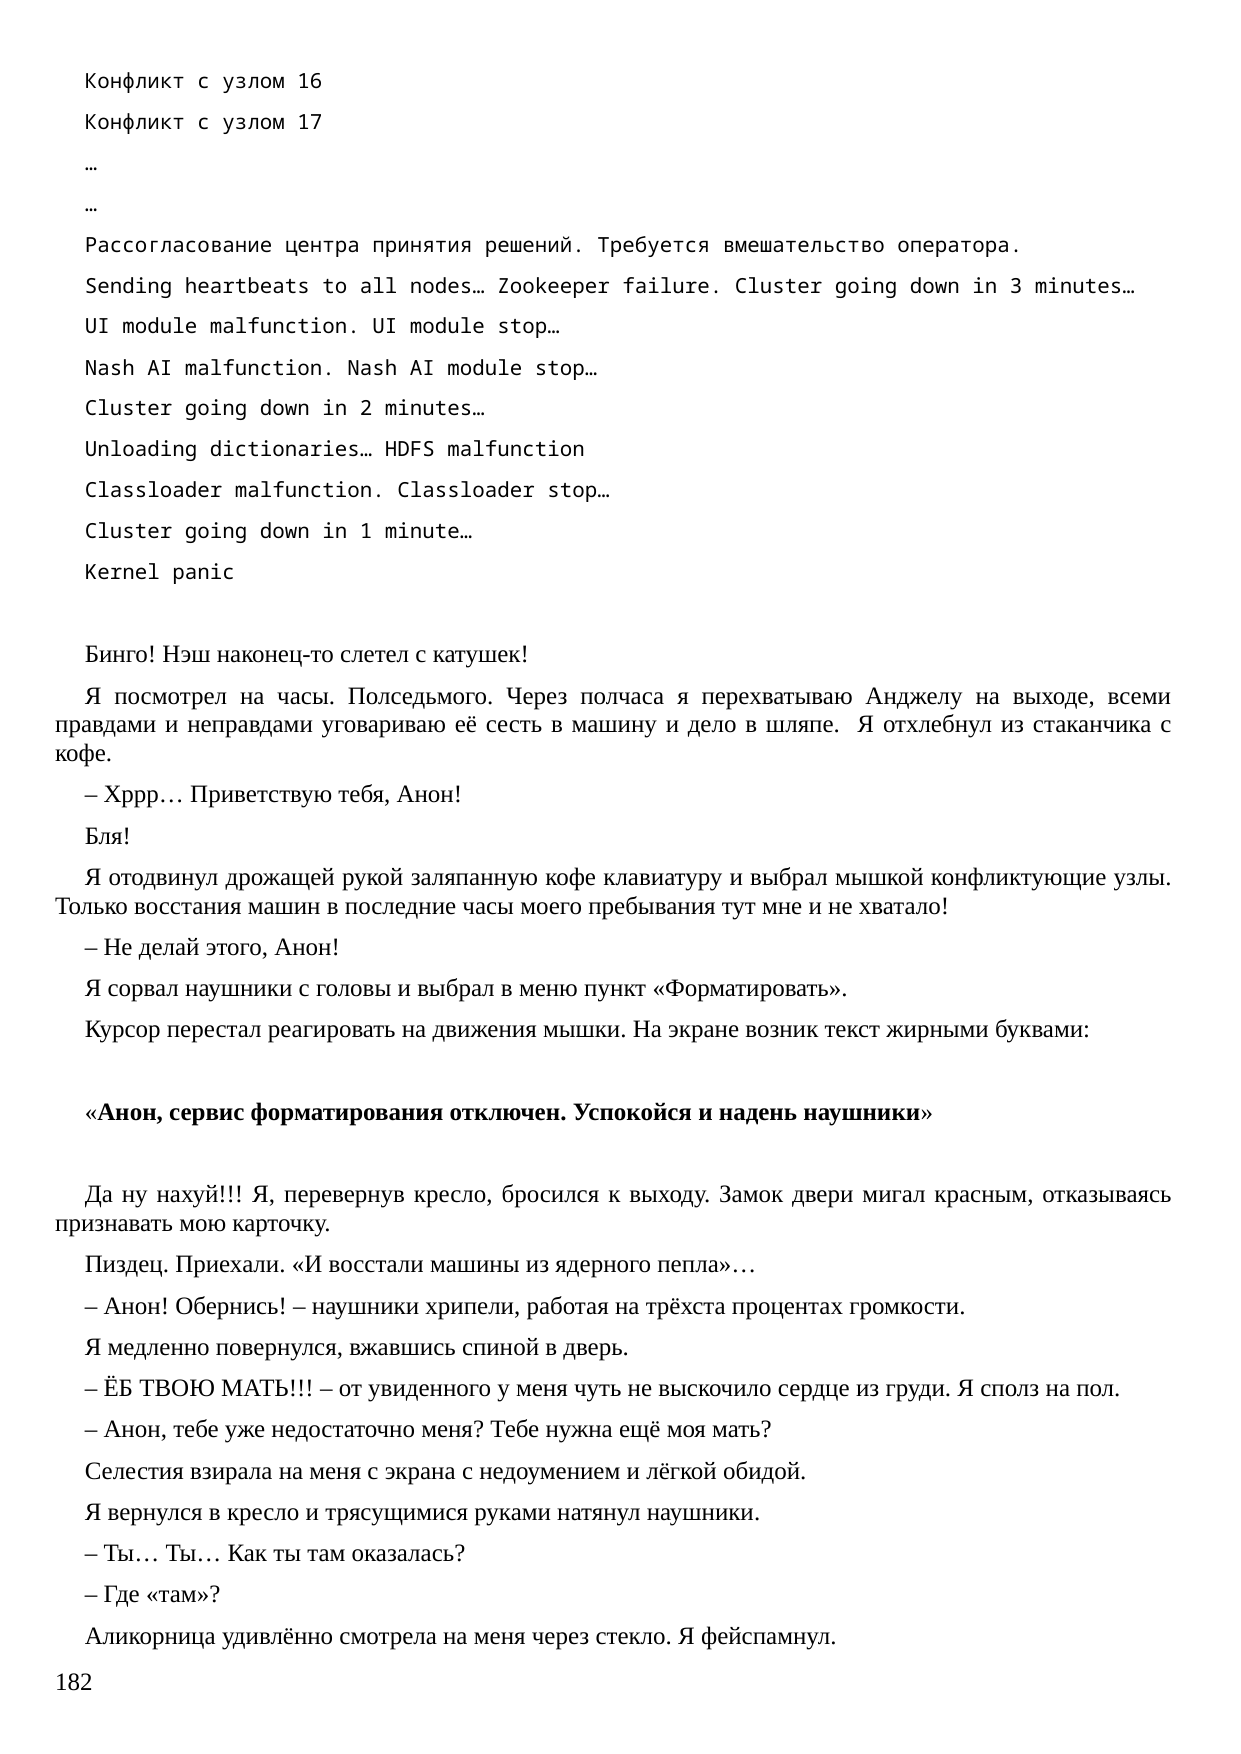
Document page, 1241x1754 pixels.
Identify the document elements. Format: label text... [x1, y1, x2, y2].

text … [55, 148, 1173, 176]
text Cluster going down in 2 minutes… [55, 393, 1173, 422]
text … [55, 189, 1173, 217]
text – Где «там»? [55, 1579, 1173, 1608]
text UI module malfunction. UI module stop… [55, 312, 1173, 340]
text – Анон! Обернись! – наушники хрипели, работая на трёхста процентах громкости. [55, 1291, 1173, 1319]
text Kernel panic [55, 557, 1173, 586]
text – Хррр… Приветствую тебя, Анон! [55, 779, 1173, 808]
text Unloading dictionaries… HDFS malfunction [55, 434, 1173, 463]
text Курсор перестал реагировать на движения мышки. На экране возник текст жирными буквами: [55, 1014, 1173, 1043]
text Я посмотрел на часы. Полседьмого. Через полчаса я перехватываю Анджелу на выходе, всеми правдами и неправдами уговариваю её сесть в машину и дело в шляпе. Я отхлебнул из стаканчика с кофе. [55, 681, 1173, 767]
text Sending heartbeats to all nodes… Zookeeper failure. Cluster going down in 3 minutes… [55, 271, 1173, 299]
text Да ну нахуй!!! Я, перевернув кресло, бросился к выходу. Замок двери мигал красным, отказываясь признавать мою карточку. [55, 1179, 1173, 1237]
text – ЁБ ТВОЮ МАТЬ!!! – от увиденного у меня чуть не выскочило сердце из груди. Я сполз на пол. [55, 1373, 1173, 1402]
text – Анон, тебе уже недостаточно меня? Тебе нужна ещё моя мать? [55, 1414, 1173, 1443]
text Аликорница удивлённо смотрела на меня через стекло. Я фейспамнул. [55, 1621, 1173, 1649]
text Я медленно повернулся, вжавшись спиной в дверь. [55, 1332, 1173, 1361]
text «Анон, сервис форматирования отключен. Успокойся и надень наушники» [55, 1097, 1173, 1126]
text Nash AI malfunction. Nash AI module stop… [55, 353, 1173, 381]
text Конфликт с узлом 17 [55, 107, 1173, 135]
text – Не делай этого, Анон! [55, 932, 1173, 961]
text Бля! [55, 821, 1173, 849]
text Я сорвал наушники с головы и выбрал в меню пункт «Форматировать». [55, 973, 1173, 1002]
text Classloader malfunction. Classloader stop… [55, 475, 1173, 504]
text Cluster going down in 1 minute… [55, 516, 1173, 545]
text Я вернулся в кресло и трясущимися руками натянул наушники. [55, 1497, 1173, 1526]
text Рассогласование центра принятия решений. Требуется вмешательство оператора. [55, 230, 1173, 258]
text Я отодвинул дрожащей рукой заляпанную кофе клавиатуру и выбрал мышкой конфликтующие узлы. Только восстания машин в последние часы моего пребывания тут мне и не хватало! [55, 862, 1173, 919]
text Пиздец. Приехали. «И восстали машины из ядерного пепла»… [55, 1249, 1173, 1278]
text Бинго! Нэш наконец-то слетел с катушек! [55, 639, 1173, 668]
text Конфликт с узлом 16 [55, 66, 1173, 94]
text – Ты… Ты… Как ты там оказалась? [55, 1538, 1173, 1567]
text Селестия взирала на меня с экрана с недоумением и лёгкой обидой. [55, 1456, 1173, 1484]
